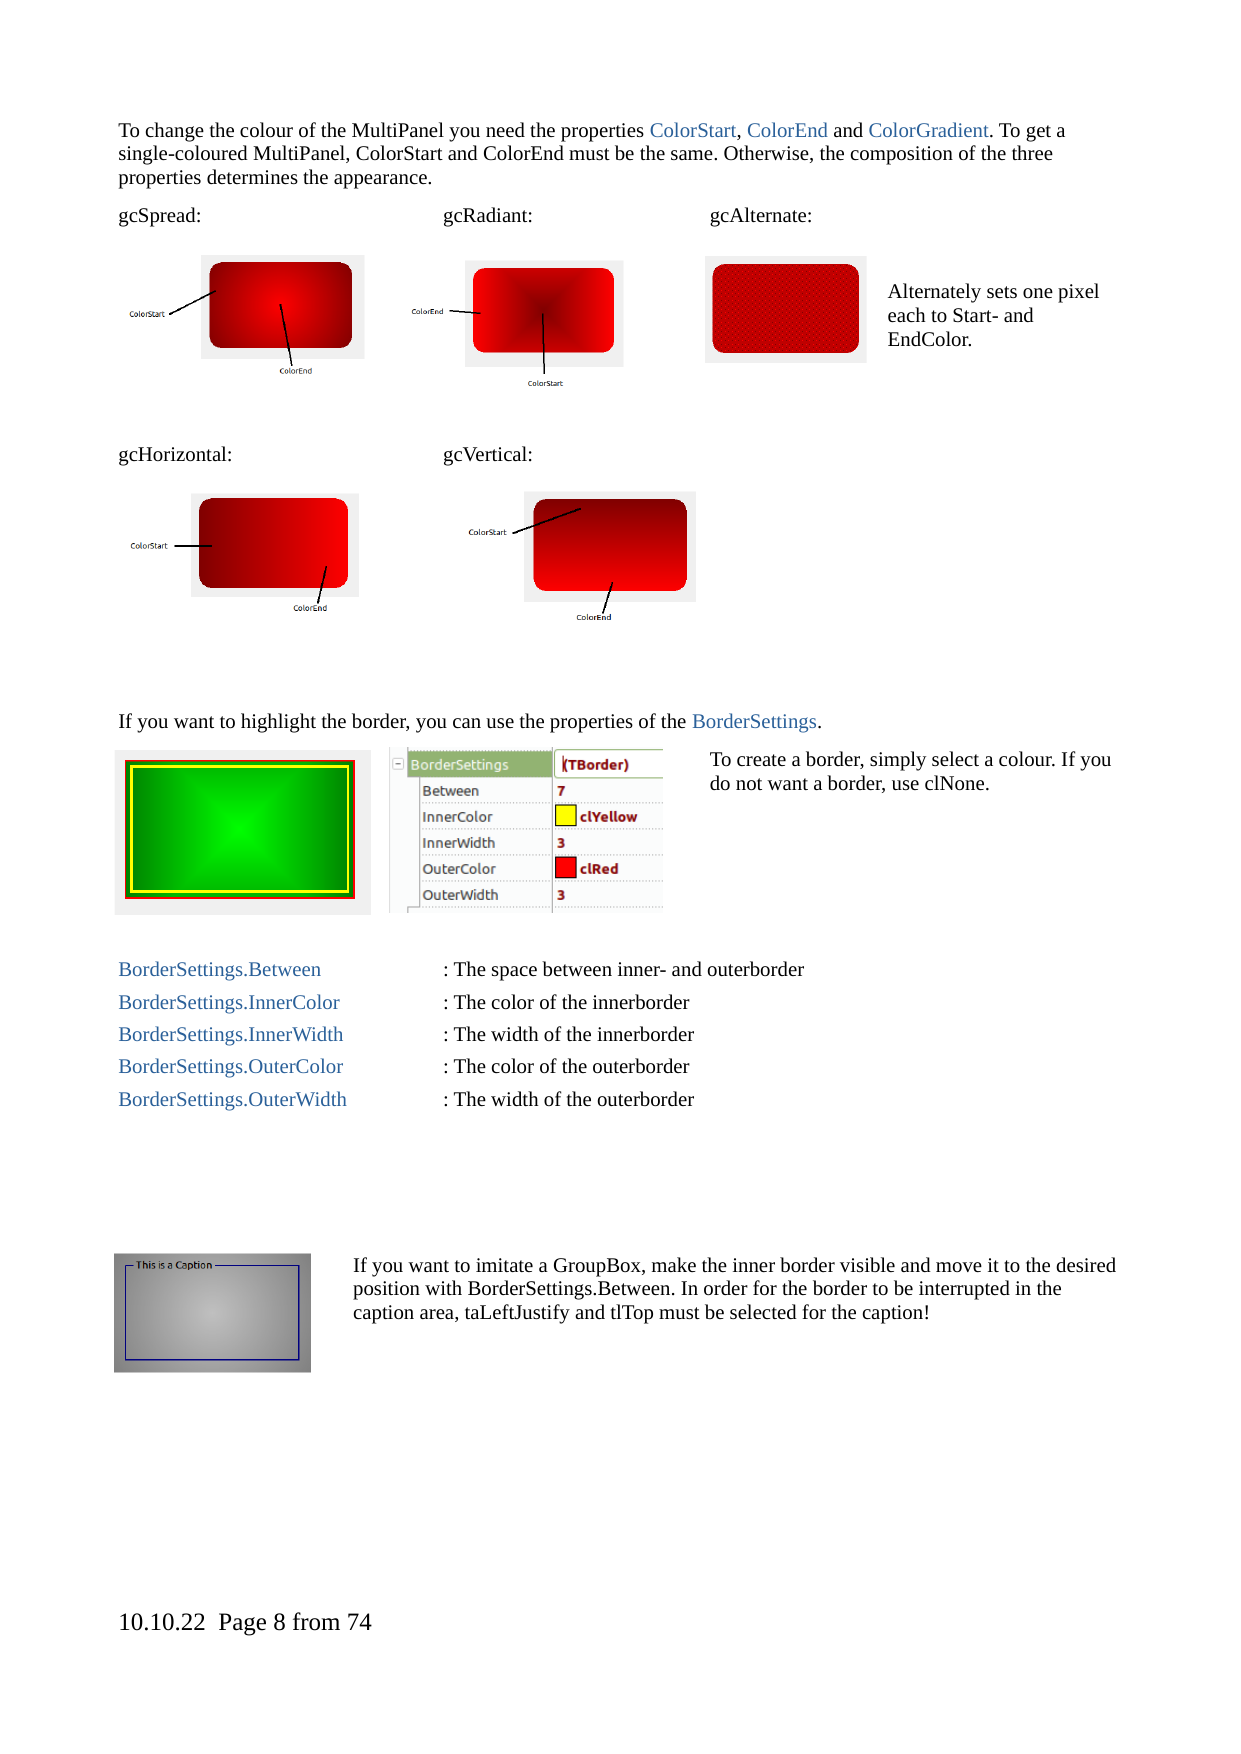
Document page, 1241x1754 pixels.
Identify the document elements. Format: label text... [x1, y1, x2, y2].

text If you want to highlight the border, you can use the properties of the BorderSettings. [118, 710, 1122, 733]
text BorderSettings.InnerColor : The color of the innerborder [118, 995, 1122, 1013]
picture [121, 239, 374, 391]
text BorderSettings.InnerWidth : The width of the innerborder [118, 1027, 1122, 1045]
text BorderSettings.OuterColor : The color of the outerborder [118, 1059, 1122, 1077]
picture [114, 750, 371, 915]
text gcHorizontal: gcVertical: [118, 442, 1122, 466]
picture [405, 253, 633, 397]
text Alternately sets one pixel each to Start- and EndColor. [867, 280, 1122, 351]
text BorderSettings.Between : The space between inner- and outerborder [118, 963, 1122, 980]
picture [120, 483, 365, 623]
text [374, 280, 405, 351]
text gcSpread: gcRadiant: gcAlternate: [118, 204, 1122, 227]
text To create a border, simply select a colour. If you do not want a border, use clNone. [663, 748, 1122, 795]
text To change the colour of the MultiPanel you need the properties ColorStart, ColorEnd and ColorGradient. To get a single-coloured MultiPanel, ColorStart and ColorEnd must be the same. Otherwise, the composition of the three properties determines the appearance. [118, 118, 1122, 189]
text [633, 280, 705, 351]
picture [459, 480, 711, 636]
picture [389, 747, 663, 913]
picture [705, 256, 867, 363]
text BorderSettings.OuterWidth : The width of the outerborder [118, 1092, 1122, 1109]
text If you want to imitate a GroupBox, make the inner border visible and move it to the desired position with BorderSettings.Between. In order for the border to be interrupted in the caption area, taLeftJustify and tlTop must be selected for the caption! [318, 1253, 1122, 1324]
picture [107, 1246, 318, 1380]
text [118, 748, 389, 795]
